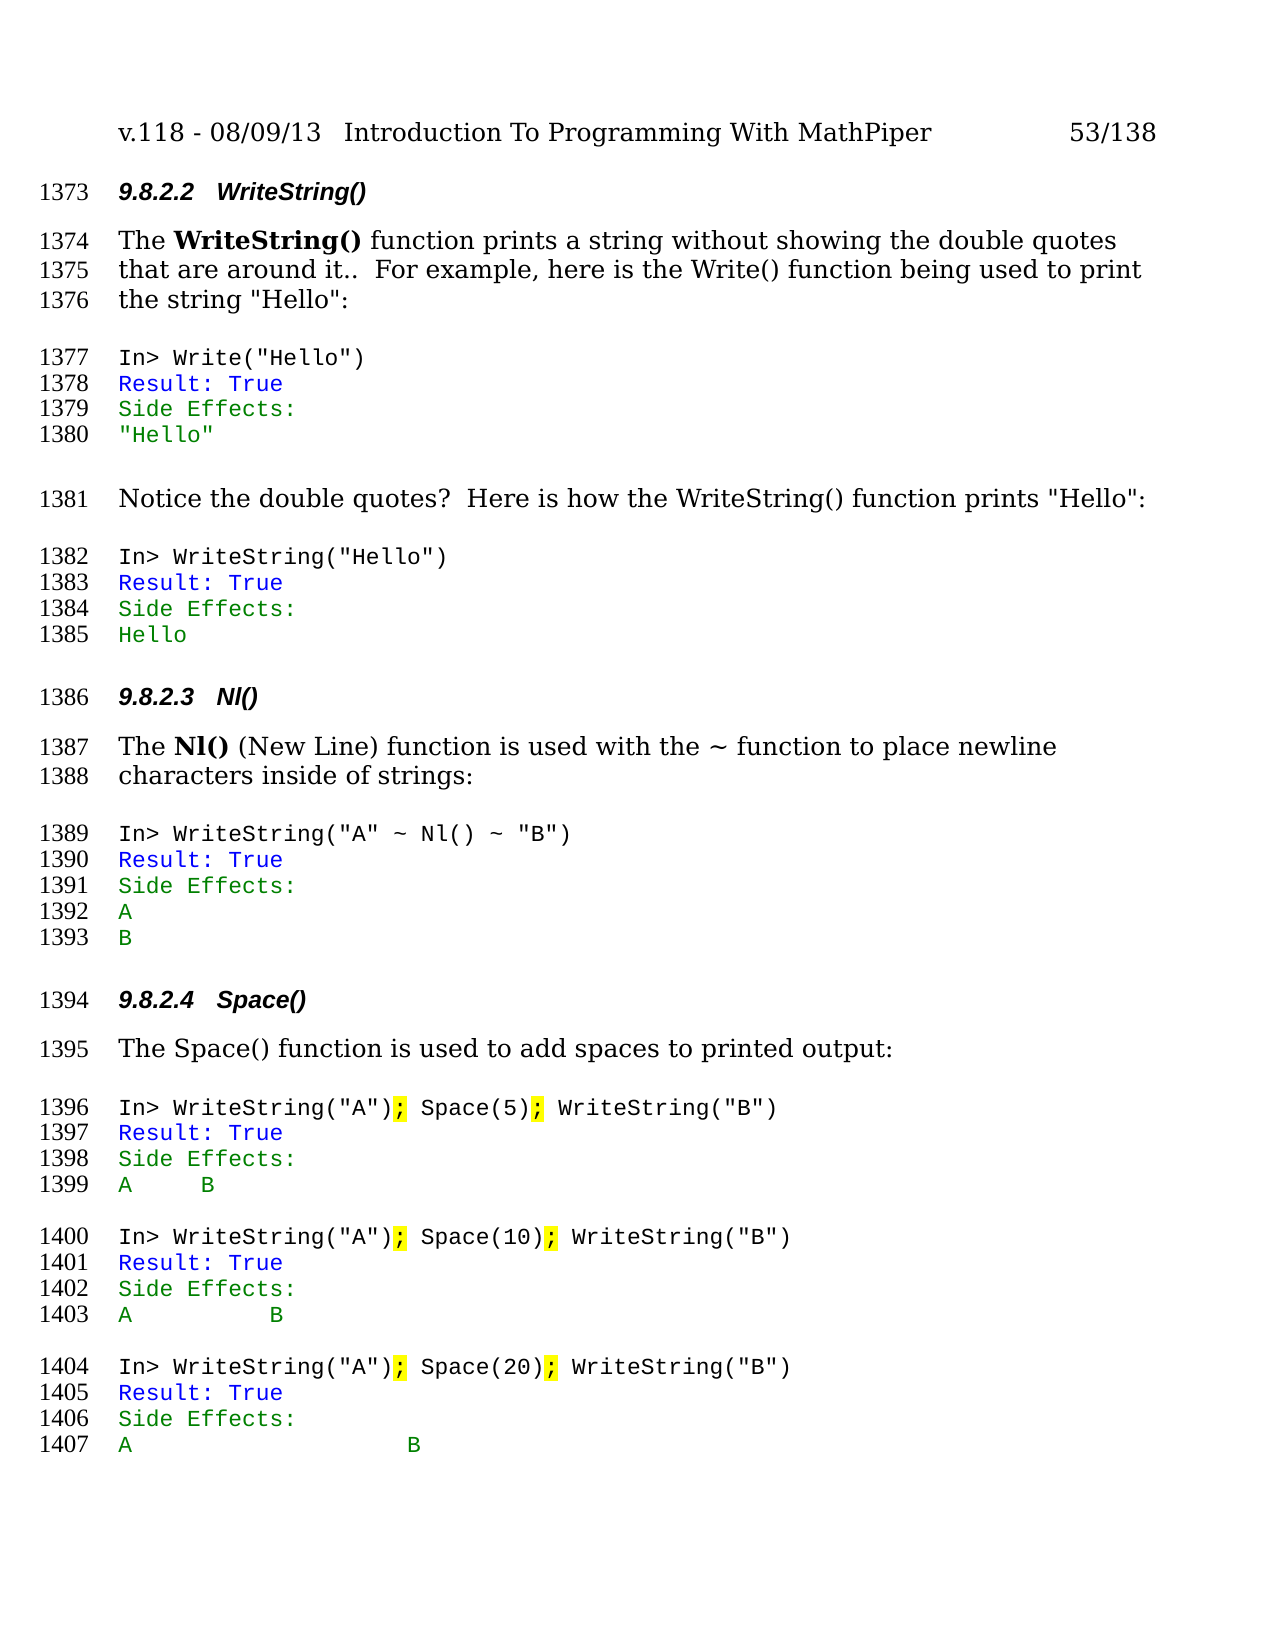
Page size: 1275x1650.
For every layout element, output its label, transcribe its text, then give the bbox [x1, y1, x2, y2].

text Side Effects: [118, 874, 1157, 900]
text The Space() function is used to add spaces to printed output: [118, 1035, 1157, 1064]
text A B [118, 1433, 1157, 1459]
text Result: True [118, 572, 1157, 598]
text A [118, 900, 1157, 926]
text In> WriteString("A"); Space(5); WriteString("B") [118, 1096, 1157, 1122]
subtitle Nl() [118, 682, 1157, 711]
text Result: True [118, 848, 1157, 874]
text In> Write("Hello") [118, 346, 1157, 372]
text The WriteString() function prints a string without showing the double quotes that are around it.. For example, here is the Write() function being used to print the string "Hello": [118, 226, 1157, 314]
text Side Effects: [118, 1277, 1157, 1303]
text Side Effects: [118, 598, 1157, 623]
text Result: True [118, 1122, 1157, 1148]
text Hello [118, 623, 1157, 649]
text In> WriteString("A" ~ Nl() ~ "B") [118, 822, 1157, 848]
text Result: True [118, 372, 1157, 398]
text The Nl() (New Line) function is used with the ~ function to place newline characters inside of strings: [118, 732, 1157, 791]
text Notice the double quotes? Here is how the WriteString() function prints "Hello": [118, 484, 1157, 514]
text Side Effects: [118, 398, 1157, 424]
text Side Effects: [118, 1407, 1157, 1433]
text Result: True [118, 1251, 1157, 1277]
text In> WriteString("A"); Space(10); WriteString("B") [118, 1226, 1157, 1251]
text A B [118, 1174, 1157, 1199]
text B [118, 926, 1157, 952]
subtitle Space() [118, 985, 1157, 1014]
text Result: True [118, 1381, 1157, 1407]
text A B [118, 1303, 1157, 1329]
text In> WriteString("A"); Space(20); WriteString("B") [118, 1355, 1157, 1381]
subtitle WriteString() [118, 177, 1157, 205]
text "Hello" [118, 424, 1157, 450]
text Side Effects: [118, 1148, 1157, 1174]
text In> WriteString("Hello") [118, 546, 1157, 572]
